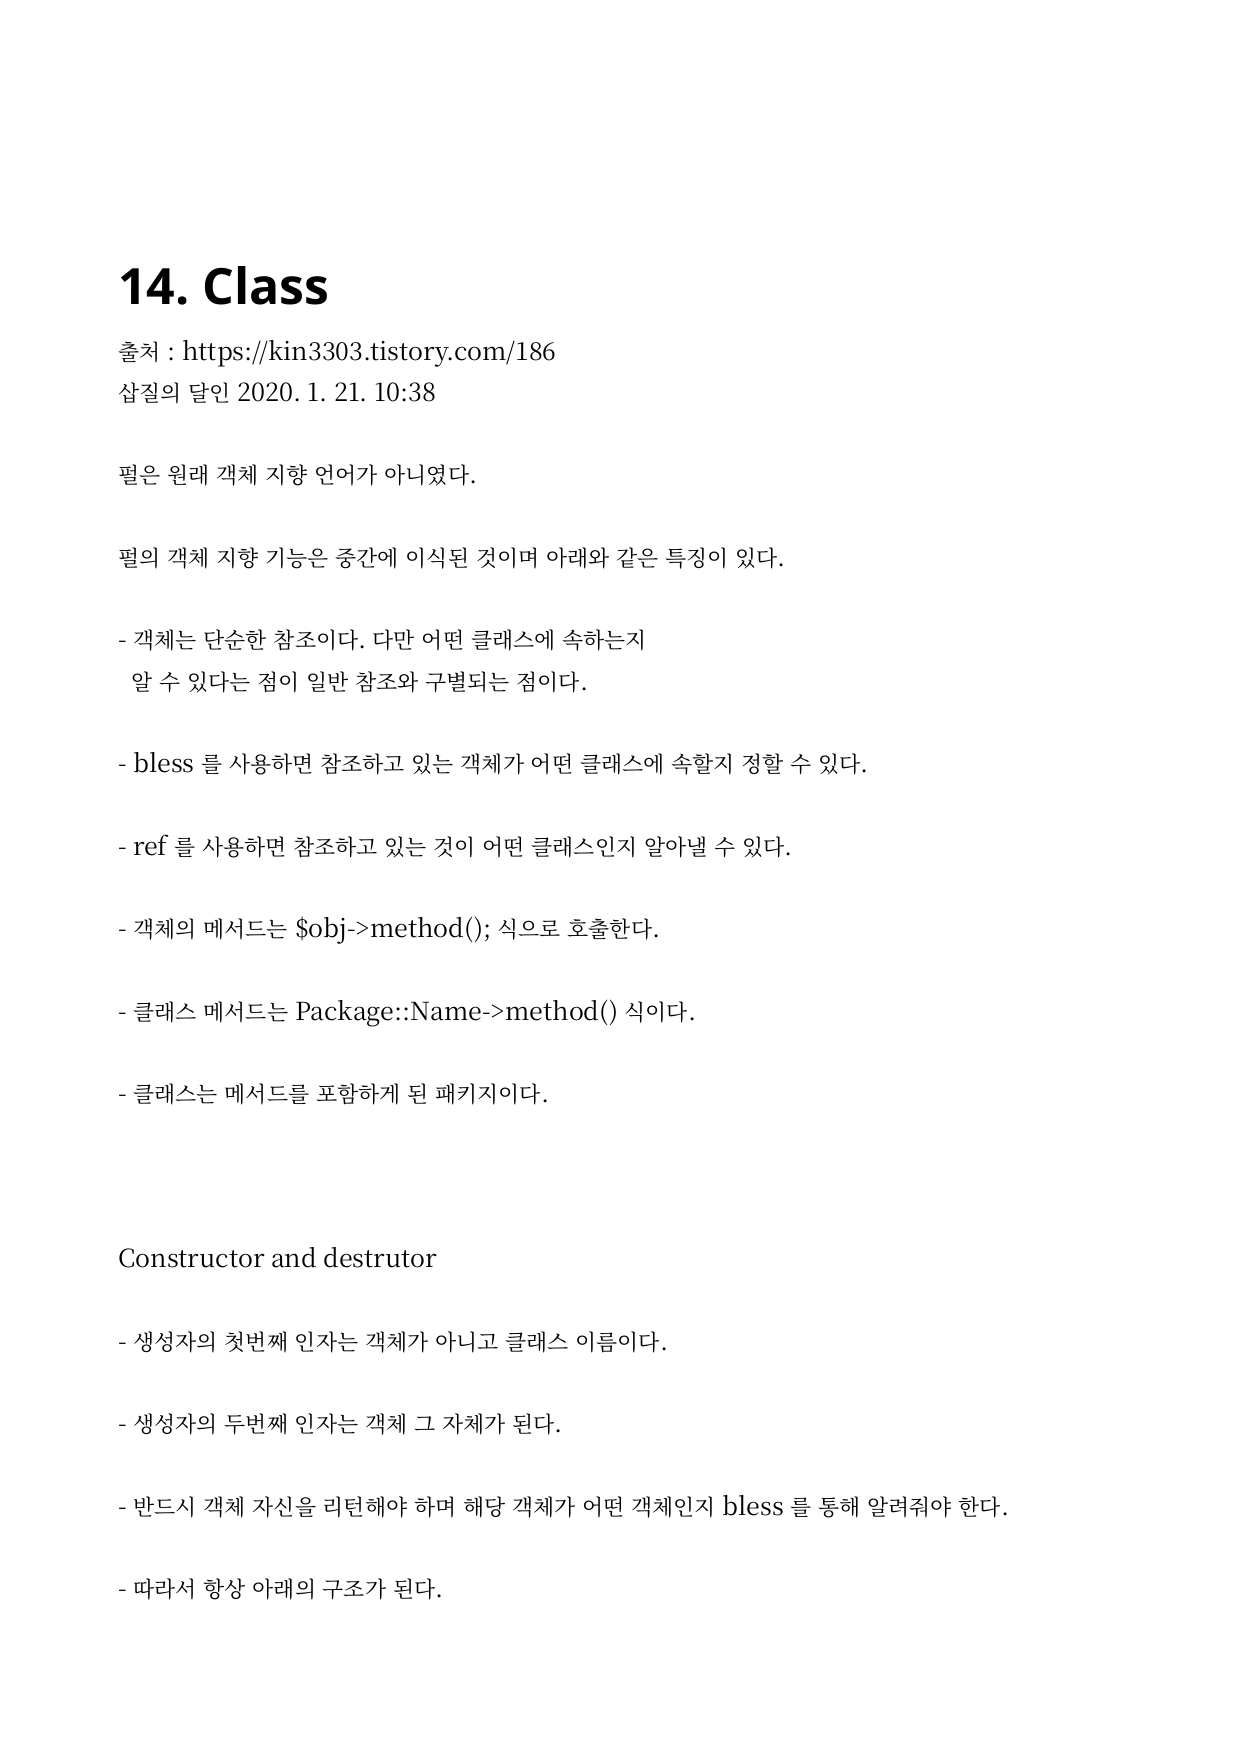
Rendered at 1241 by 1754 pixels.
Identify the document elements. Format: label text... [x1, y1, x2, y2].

text 펄은 원래 객체 지향 언어가 아니였다. [118, 455, 1122, 491]
text 알 수 있다는 점이 일반 참조와 구별되는 점이다. [118, 661, 1122, 697]
text 출처 : https://kin3303.tistory.com/186 [118, 331, 1122, 367]
text - bless 를 사용하면 참조하고 있는 객체가 어떤 클래스에 속할지 정할 수 있다. [118, 744, 1122, 780]
text - 생성자의 두번째 인자는 객체 그 자체가 된다. [118, 1404, 1122, 1440]
text - 따라서 항상 아래의 구조가 된다. [118, 1569, 1122, 1605]
text - 클래스는 메서드를 포함하게 된 패키지이다. [118, 1074, 1122, 1110]
subtitle 14. Class [118, 251, 1122, 319]
text Constructor and destrutor [118, 1239, 1122, 1275]
text - 객체는 단순한 참조이다. 다만 어떤 클래스에 속하는지 [118, 620, 1122, 656]
text - 클래스 메서드는 Package::Name->method() 식이다. [118, 991, 1122, 1027]
text - ref 를 사용하면 참조하고 있는 것이 어떤 클래스인지 알아낼 수 있다. [118, 826, 1122, 862]
text 삽질의 달인 2020. 1. 21. 10:38 [118, 372, 1122, 408]
text - 객체의 메서드는 $obj->method(); 식으로 호출한다. [118, 909, 1122, 945]
text - 반드시 객체 자신을 리턴해야 하며 해당 객체가 어떤 객체인지 bless 를 통해 알려줘야 한다. [118, 1486, 1122, 1522]
text 펄의 객체 지향 기능은 중간에 이식된 것이며 아래와 같은 특징이 있다. [118, 537, 1122, 573]
text - 생성자의 첫번째 인자는 객체가 아니고 클래스 이름이다. [118, 1321, 1122, 1357]
